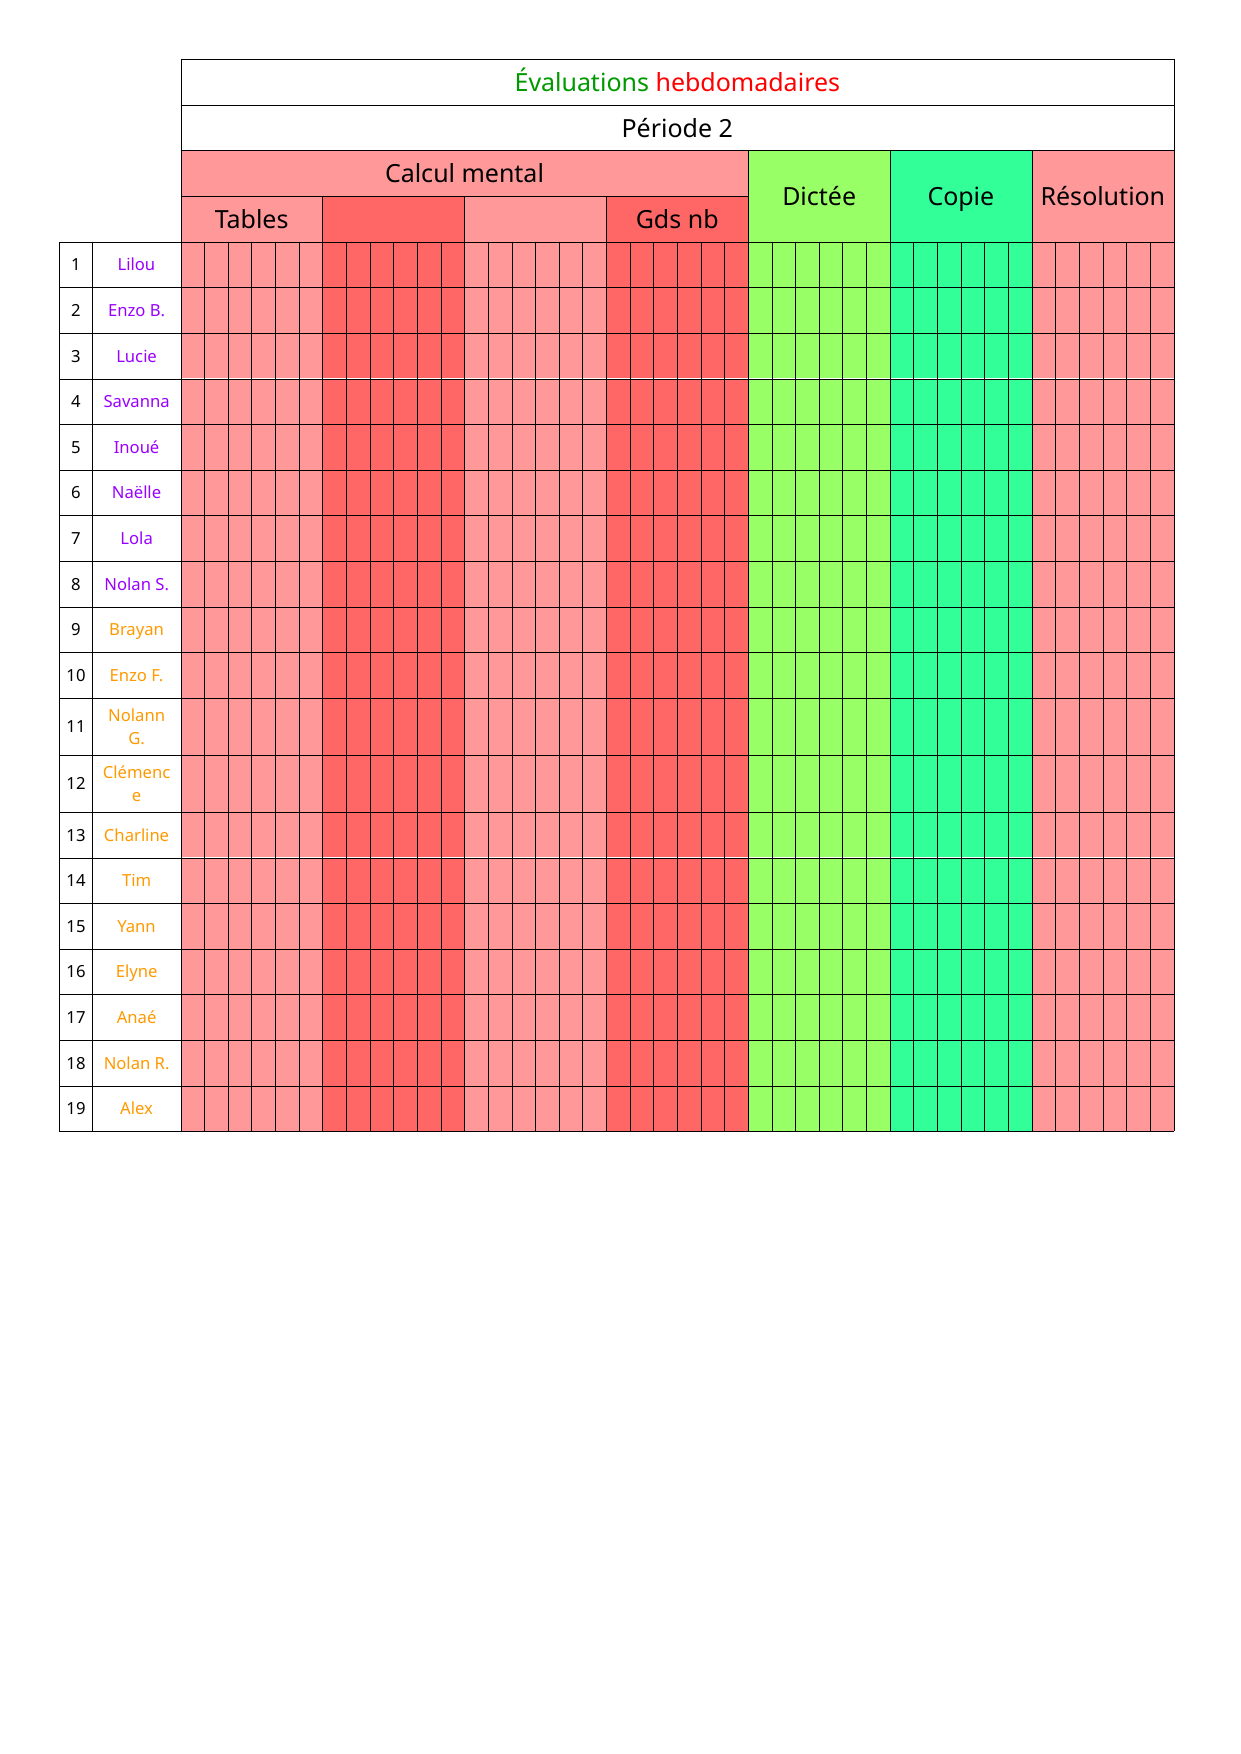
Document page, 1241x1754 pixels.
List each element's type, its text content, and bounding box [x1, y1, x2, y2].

table_cell [962, 288, 984, 333]
table_cell [702, 1087, 724, 1131]
table_cell [442, 1041, 464, 1086]
table_cell [1056, 425, 1079, 470]
table_cell [1104, 288, 1126, 333]
table_cell [843, 756, 866, 812]
table_cell [560, 288, 582, 333]
table_cell [1056, 699, 1079, 755]
table_cell [702, 904, 724, 949]
table_cell [276, 608, 299, 652]
table_cell Yann [93, 904, 181, 949]
table_cell [347, 380, 370, 424]
table_cell [773, 516, 795, 561]
table_cell [1151, 653, 1174, 698]
table_cell [702, 516, 724, 561]
table_cell [773, 756, 795, 812]
table_cell [418, 904, 441, 949]
table_cell [631, 608, 653, 652]
table_cell [513, 425, 535, 470]
table_cell [1104, 608, 1126, 652]
table_cell [702, 471, 724, 515]
table_cell [1009, 243, 1032, 287]
table_cell [820, 995, 842, 1040]
table_cell [607, 425, 630, 470]
table_cell [962, 471, 984, 515]
table_cell [252, 1087, 275, 1131]
table_cell [489, 471, 512, 515]
table_cell [371, 1087, 393, 1131]
table_cell [276, 995, 299, 1040]
table_cell [182, 243, 204, 287]
table_cell [300, 699, 322, 755]
table_cell [891, 653, 913, 698]
table_cell [229, 813, 251, 857]
table_cell [300, 950, 322, 994]
table_cell [394, 608, 417, 652]
table_cell [442, 950, 464, 994]
table_cell [867, 904, 890, 949]
table_cell [796, 380, 819, 424]
table_cell [560, 1041, 582, 1086]
table_cell [820, 608, 842, 652]
table_cell [252, 562, 275, 607]
table_cell [867, 653, 890, 698]
table_cell [300, 334, 322, 378]
table_cell [820, 288, 842, 333]
table_cell [276, 516, 299, 561]
table_cell [678, 653, 701, 698]
table_cell Copie [891, 151, 1032, 242]
table_cell [560, 813, 582, 857]
table_cell [347, 813, 370, 857]
table_cell [442, 380, 464, 424]
table_cell [229, 1041, 251, 1086]
table_cell [654, 756, 677, 812]
table_cell [347, 995, 370, 1040]
table_cell [394, 859, 417, 903]
table_cell [489, 1087, 512, 1131]
table_cell [607, 380, 630, 424]
table_cell [725, 425, 748, 470]
table_cell [560, 562, 582, 607]
table_cell [1009, 756, 1032, 812]
table_cell [867, 756, 890, 812]
table_cell [1056, 243, 1079, 287]
table_cell [583, 653, 606, 698]
table_cell [938, 562, 961, 607]
table_cell [1127, 859, 1150, 903]
table_cell [891, 904, 913, 949]
table_cell [513, 699, 535, 755]
table_cell [489, 995, 512, 1040]
table_cell [631, 1041, 653, 1086]
table_cell [773, 334, 795, 378]
table_cell [465, 288, 488, 333]
table_cell [513, 950, 535, 994]
table_cell [631, 653, 653, 698]
table_cell [394, 471, 417, 515]
table_cell [1033, 380, 1055, 424]
table_cell [182, 288, 204, 333]
table_cell [631, 562, 653, 607]
table_cell [985, 950, 1008, 994]
table_cell [536, 813, 559, 857]
table_cell [773, 859, 795, 903]
table_cell [985, 995, 1008, 1040]
table_cell 16 [60, 950, 92, 994]
table_cell [631, 380, 653, 424]
table_cell [1056, 653, 1079, 698]
table_cell [725, 859, 748, 903]
table_cell [252, 813, 275, 857]
table_cell [300, 608, 322, 652]
table_cell Dictée [749, 151, 890, 242]
table_cell [300, 288, 322, 333]
table_cell [418, 950, 441, 994]
table_cell [867, 334, 890, 378]
table_cell [276, 904, 299, 949]
table_cell [583, 1087, 606, 1131]
table_cell [702, 562, 724, 607]
table_cell [867, 859, 890, 903]
table_cell [891, 425, 913, 470]
table_cell [418, 653, 441, 698]
table_cell [323, 471, 346, 515]
table_cell [465, 562, 488, 607]
table_cell [796, 516, 819, 561]
table_cell [702, 756, 724, 812]
table_cell [1080, 471, 1103, 515]
table_cell [536, 608, 559, 652]
table_cell [678, 699, 701, 755]
table_cell [867, 425, 890, 470]
table_cell [394, 380, 417, 424]
table_cell [914, 1041, 937, 1086]
table_cell [1080, 1041, 1103, 1086]
table_cell [371, 699, 393, 755]
table_cell [583, 756, 606, 812]
table_cell [300, 516, 322, 561]
table_cell [985, 243, 1008, 287]
table_cell [678, 425, 701, 470]
table_cell [371, 562, 393, 607]
table_cell [938, 859, 961, 903]
table_cell [229, 608, 251, 652]
table_cell 9 [60, 608, 92, 652]
table_cell [276, 425, 299, 470]
table_cell [1127, 243, 1150, 287]
table_cell [1033, 813, 1055, 857]
table_cell [1009, 950, 1032, 994]
table_cell [489, 334, 512, 378]
table_cell [394, 653, 417, 698]
table_cell [1151, 516, 1174, 561]
table_cell [394, 288, 417, 333]
table_cell [560, 859, 582, 903]
table_cell [442, 288, 464, 333]
table_cell [513, 653, 535, 698]
table_cell [1127, 756, 1150, 812]
table_cell [1127, 699, 1150, 755]
table_cell [725, 334, 748, 378]
table_cell [702, 288, 724, 333]
table_cell [796, 562, 819, 607]
table_cell [229, 288, 251, 333]
table_cell [536, 699, 559, 755]
table_cell [489, 950, 512, 994]
table_cell [867, 1087, 890, 1131]
table_cell [418, 425, 441, 470]
table_cell [513, 562, 535, 607]
table_cell [820, 471, 842, 515]
table_cell [631, 288, 653, 333]
table_cell [229, 471, 251, 515]
table_cell [418, 380, 441, 424]
table_cell [347, 699, 370, 755]
table_cell [985, 516, 1008, 561]
table_cell [1009, 859, 1032, 903]
table_cell [560, 608, 582, 652]
table_cell [1151, 288, 1174, 333]
table_cell [583, 859, 606, 903]
table_cell [914, 471, 937, 515]
table_cell [773, 995, 795, 1040]
table_cell [985, 1087, 1008, 1131]
table_cell [678, 380, 701, 424]
table_cell [631, 859, 653, 903]
table_cell [654, 859, 677, 903]
table_cell [560, 516, 582, 561]
table_cell [749, 608, 772, 652]
table_cell [654, 699, 677, 755]
table_cell [418, 288, 441, 333]
table_cell Gds nb [607, 197, 748, 242]
table_cell [843, 904, 866, 949]
table_cell [914, 1087, 937, 1131]
table_cell [891, 756, 913, 812]
table_cell [820, 950, 842, 994]
table_cell [205, 471, 228, 515]
table_cell Charline [93, 813, 181, 857]
table_cell [465, 425, 488, 470]
table_cell [1127, 1087, 1150, 1131]
table_cell [820, 904, 842, 949]
table_cell [891, 380, 913, 424]
table_cell [938, 471, 961, 515]
table_cell [205, 813, 228, 857]
table_cell [631, 699, 653, 755]
table_cell [371, 471, 393, 515]
table_cell [347, 859, 370, 903]
table_cell [583, 995, 606, 1040]
table_cell [182, 653, 204, 698]
table_cell [536, 1041, 559, 1086]
table_cell [418, 859, 441, 903]
table_cell [773, 1087, 795, 1131]
table_cell [1127, 562, 1150, 607]
table_cell [513, 471, 535, 515]
table_cell [323, 950, 346, 994]
table_cell [938, 756, 961, 812]
table_cell [536, 471, 559, 515]
table_cell [513, 243, 535, 287]
table_cell [465, 334, 488, 378]
table_cell [1104, 380, 1126, 424]
table_cell [276, 859, 299, 903]
table_cell [938, 1041, 961, 1086]
table_cell [513, 756, 535, 812]
table_cell [1104, 699, 1126, 755]
table_cell [867, 243, 890, 287]
table_cell [1056, 756, 1079, 812]
table_cell [229, 516, 251, 561]
table_cell [1080, 756, 1103, 812]
table_cell [749, 653, 772, 698]
table_cell [891, 859, 913, 903]
table_cell [1033, 859, 1055, 903]
table_cell [607, 562, 630, 607]
table_cell [323, 813, 346, 857]
table_cell [985, 859, 1008, 903]
table_cell 3 [60, 334, 92, 378]
table_cell [371, 425, 393, 470]
table_cell 1 [60, 243, 92, 287]
table_cell Résolution [1033, 151, 1174, 242]
table_cell [607, 904, 630, 949]
table_cell [843, 516, 866, 561]
table_cell [773, 288, 795, 333]
table_cell [347, 334, 370, 378]
table_cell [276, 653, 299, 698]
table_cell [229, 859, 251, 903]
table_cell [347, 288, 370, 333]
table_cell [418, 608, 441, 652]
table_cell [182, 334, 204, 378]
table_cell [1127, 288, 1150, 333]
table_cell [749, 334, 772, 378]
table_cell [796, 1041, 819, 1086]
table_cell [1080, 380, 1103, 424]
table_cell [938, 288, 961, 333]
table_cell [1104, 471, 1126, 515]
table_cell [182, 699, 204, 755]
table_cell [607, 813, 630, 857]
table_cell [1033, 562, 1055, 607]
table_cell [442, 904, 464, 949]
table_cell [276, 334, 299, 378]
table_cell [962, 950, 984, 994]
table_cell [347, 562, 370, 607]
table_cell [229, 562, 251, 607]
table_cell [867, 471, 890, 515]
table_cell [891, 471, 913, 515]
table_cell [820, 243, 842, 287]
table_cell [607, 699, 630, 755]
table_cell [276, 1087, 299, 1131]
table_cell [300, 995, 322, 1040]
table_cell [938, 904, 961, 949]
table_cell [914, 699, 937, 755]
table_cell [867, 608, 890, 652]
table_cell [1056, 813, 1079, 857]
table_cell [489, 756, 512, 812]
table_cell [725, 608, 748, 652]
table_cell [985, 1041, 1008, 1086]
table_cell [749, 425, 772, 470]
table_cell [1127, 334, 1150, 378]
table_cell [985, 380, 1008, 424]
table_cell [252, 653, 275, 698]
table_cell [182, 608, 204, 652]
table_cell [796, 243, 819, 287]
table_cell [938, 243, 961, 287]
table_cell [583, 471, 606, 515]
table_cell [607, 950, 630, 994]
table_cell Naëlle [93, 471, 181, 515]
table_cell [843, 699, 866, 755]
table_cell [725, 813, 748, 857]
table_cell [465, 1041, 488, 1086]
table_cell [962, 334, 984, 378]
table_cell [394, 699, 417, 755]
table_cell [654, 995, 677, 1040]
table_cell [300, 562, 322, 607]
table_cell [323, 995, 346, 1040]
table_cell [560, 1087, 582, 1131]
table_cell [465, 995, 488, 1040]
table_cell [205, 288, 228, 333]
table_cell [631, 334, 653, 378]
table_cell [560, 995, 582, 1040]
table_cell [536, 653, 559, 698]
table_cell [347, 756, 370, 812]
table_cell [442, 1087, 464, 1131]
table_cell [843, 1041, 866, 1086]
table_cell [252, 904, 275, 949]
table_cell [654, 516, 677, 561]
table_cell [371, 608, 393, 652]
table_cell [1056, 288, 1079, 333]
table_cell [465, 380, 488, 424]
table_cell [1080, 334, 1103, 378]
table_cell [914, 425, 937, 470]
table_cell [796, 1087, 819, 1131]
table_cell [725, 904, 748, 949]
table_cell [323, 197, 464, 242]
table_cell [654, 471, 677, 515]
table_cell [560, 334, 582, 378]
table_cell [631, 243, 653, 287]
table_cell [1127, 380, 1150, 424]
table_cell [891, 516, 913, 561]
table_cell [796, 995, 819, 1040]
table_cell [300, 1087, 322, 1131]
table_cell [1033, 243, 1055, 287]
table_cell [1127, 904, 1150, 949]
table_cell [229, 904, 251, 949]
table_cell [702, 653, 724, 698]
table_cell [394, 950, 417, 994]
table_cell [536, 995, 559, 1040]
table_cell Brayan [93, 608, 181, 652]
table_cell [749, 562, 772, 607]
table_cell [914, 243, 937, 287]
table_cell [962, 425, 984, 470]
table_cell [891, 243, 913, 287]
table_cell [867, 288, 890, 333]
table_cell [182, 425, 204, 470]
table_cell [702, 950, 724, 994]
table_cell [418, 995, 441, 1040]
table_cell [725, 950, 748, 994]
table_cell [891, 288, 913, 333]
table_cell Lilou [93, 243, 181, 287]
table_cell [962, 1087, 984, 1131]
table_cell [489, 653, 512, 698]
table_cell [678, 334, 701, 378]
table_cell [276, 756, 299, 812]
table_cell [1127, 608, 1150, 652]
table_cell [442, 756, 464, 812]
table_cell [347, 243, 370, 287]
table_cell [1104, 1041, 1126, 1086]
table_cell [749, 859, 772, 903]
table_cell [1033, 608, 1055, 652]
table_cell [773, 653, 795, 698]
table_cell [418, 813, 441, 857]
table_cell [796, 904, 819, 949]
table_cell [962, 813, 984, 857]
table_cell [300, 425, 322, 470]
table_cell [1151, 562, 1174, 607]
table_cell [607, 1087, 630, 1131]
table_cell [1033, 1087, 1055, 1131]
table_cell [1104, 859, 1126, 903]
table_cell [962, 859, 984, 903]
table_cell [796, 950, 819, 994]
table_cell [560, 904, 582, 949]
table_cell [938, 334, 961, 378]
table_cell 13 [60, 813, 92, 857]
table_cell [583, 699, 606, 755]
table_cell 12 [60, 756, 92, 812]
table_cell [914, 608, 937, 652]
table_cell [985, 471, 1008, 515]
table_cell [1056, 950, 1079, 994]
table_cell [796, 425, 819, 470]
table_cell [607, 1041, 630, 1086]
table_cell [607, 334, 630, 378]
table_cell 4 [60, 380, 92, 424]
table_cell [252, 1041, 275, 1086]
table_cell [607, 653, 630, 698]
table_cell [465, 756, 488, 812]
table_cell [182, 1041, 204, 1086]
table_cell [749, 516, 772, 561]
table_cell [867, 1041, 890, 1086]
table_cell [1033, 425, 1055, 470]
table_cell Tim [93, 859, 181, 903]
table_cell [536, 425, 559, 470]
table_cell [276, 1041, 299, 1086]
table_cell 15 [60, 904, 92, 949]
table_cell [276, 288, 299, 333]
table_cell [1056, 562, 1079, 607]
table_cell [252, 380, 275, 424]
table_cell [1127, 425, 1150, 470]
table_cell [654, 608, 677, 652]
table_cell [1009, 995, 1032, 1040]
table_cell [678, 516, 701, 561]
table_cell [867, 950, 890, 994]
table_cell [442, 243, 464, 287]
table_cell [607, 995, 630, 1040]
table_cell [1009, 380, 1032, 424]
table_cell [59, 105, 92, 150]
table_cell [725, 562, 748, 607]
table_cell [394, 516, 417, 561]
table_cell [914, 516, 937, 561]
table_cell [1151, 608, 1174, 652]
table_cell [536, 950, 559, 994]
table_cell [796, 859, 819, 903]
table_cell [300, 1041, 322, 1086]
table_header [92, 59, 181, 105]
table_cell [513, 334, 535, 378]
table_cell [678, 288, 701, 333]
table_cell [607, 756, 630, 812]
table_cell [252, 699, 275, 755]
table_cell [394, 1087, 417, 1131]
table_cell [962, 380, 984, 424]
table_cell [962, 608, 984, 652]
table_cell [394, 756, 417, 812]
table_cell [962, 516, 984, 561]
table_cell [1151, 380, 1174, 424]
table_cell [702, 334, 724, 378]
table_cell [914, 334, 937, 378]
table_cell [583, 1041, 606, 1086]
table_cell [323, 288, 346, 333]
table_cell [394, 562, 417, 607]
table_cell [725, 756, 748, 812]
table_cell Enzo F. [93, 653, 181, 698]
table_cell [843, 1087, 866, 1131]
table_cell [371, 1041, 393, 1086]
table_cell [1080, 288, 1103, 333]
table_cell [654, 1087, 677, 1131]
table_cell [465, 608, 488, 652]
table_cell [560, 425, 582, 470]
table_cell [205, 950, 228, 994]
table_cell [796, 813, 819, 857]
table_cell [182, 756, 204, 812]
table_cell [418, 243, 441, 287]
table_cell [820, 334, 842, 378]
table_cell [1151, 995, 1174, 1040]
table_cell [371, 380, 393, 424]
table_cell [654, 813, 677, 857]
table_cell [465, 471, 488, 515]
table_cell [536, 859, 559, 903]
table_cell Nolan S. [93, 562, 181, 607]
table_cell [583, 950, 606, 994]
table_cell [442, 699, 464, 755]
table_cell [1009, 1041, 1032, 1086]
table_cell [1033, 995, 1055, 1040]
table_cell [796, 699, 819, 755]
table_cell [92, 150, 181, 196]
table_cell [843, 288, 866, 333]
table_cell [796, 288, 819, 333]
table_cell [513, 1041, 535, 1086]
table_cell [489, 516, 512, 561]
table_cell [182, 471, 204, 515]
table_cell [1151, 813, 1174, 857]
table_cell [300, 653, 322, 698]
table_cell [252, 608, 275, 652]
table_cell [631, 1087, 653, 1131]
table_cell [1080, 425, 1103, 470]
table_cell [843, 425, 866, 470]
table_cell [323, 334, 346, 378]
table_cell [796, 653, 819, 698]
table_cell 6 [60, 471, 92, 515]
table_cell [938, 1087, 961, 1131]
table_cell [489, 699, 512, 755]
table_cell [1009, 288, 1032, 333]
table_cell [938, 425, 961, 470]
table_cell [1104, 653, 1126, 698]
table_cell [182, 1087, 204, 1131]
table_cell [371, 653, 393, 698]
table_cell [583, 288, 606, 333]
table_cell [583, 425, 606, 470]
table_cell [205, 995, 228, 1040]
table_cell [560, 699, 582, 755]
table_cell [1127, 813, 1150, 857]
table_cell [938, 699, 961, 755]
table_cell 18 [60, 1041, 92, 1086]
table_cell [749, 995, 772, 1040]
table_cell Tables [182, 197, 322, 242]
table_cell [418, 516, 441, 561]
table_cell [962, 562, 984, 607]
table_cell [607, 243, 630, 287]
table_cell [229, 756, 251, 812]
table_cell [300, 859, 322, 903]
table_cell [347, 1087, 370, 1131]
table_cell [276, 699, 299, 755]
table_cell [891, 334, 913, 378]
table_cell [323, 562, 346, 607]
table_cell [820, 1087, 842, 1131]
table_cell [276, 813, 299, 857]
table_cell 19 [60, 1087, 92, 1131]
table_cell [418, 1087, 441, 1131]
table_cell 8 [60, 562, 92, 607]
table_cell [513, 904, 535, 949]
table_cell [985, 288, 1008, 333]
table_cell [560, 653, 582, 698]
table_cell [276, 562, 299, 607]
table_cell [702, 859, 724, 903]
table_cell [938, 516, 961, 561]
table_cell [796, 756, 819, 812]
table_cell [938, 995, 961, 1040]
table_cell [820, 699, 842, 755]
table_cell [465, 516, 488, 561]
table_cell [300, 756, 322, 812]
table_cell [583, 243, 606, 287]
table_cell [702, 1041, 724, 1086]
table_cell [867, 813, 890, 857]
table_cell [725, 288, 748, 333]
table_cell [843, 813, 866, 857]
table_cell [252, 995, 275, 1040]
table_cell [914, 756, 937, 812]
table_cell [300, 243, 322, 287]
table_cell [205, 243, 228, 287]
table_cell [914, 859, 937, 903]
table_cell [59, 150, 92, 196]
table_cell [702, 608, 724, 652]
table_cell [252, 950, 275, 994]
table_cell [465, 813, 488, 857]
table_cell [1009, 425, 1032, 470]
table_cell [394, 1041, 417, 1086]
table_cell [583, 334, 606, 378]
table_cell [843, 608, 866, 652]
table_cell [1151, 243, 1174, 287]
table_cell [773, 243, 795, 287]
table_cell [1080, 699, 1103, 755]
table_cell [371, 859, 393, 903]
table_cell [300, 813, 322, 857]
table_cell [1009, 516, 1032, 561]
table_cell [773, 471, 795, 515]
table_cell [654, 653, 677, 698]
table_cell [631, 516, 653, 561]
table_cell Nolan R. [93, 1041, 181, 1086]
table_cell [182, 380, 204, 424]
table_cell [1104, 813, 1126, 857]
table_cell [702, 813, 724, 857]
table_cell [394, 243, 417, 287]
table_cell [938, 813, 961, 857]
table_cell 14 [60, 859, 92, 903]
table_cell [1127, 995, 1150, 1040]
table_cell [891, 608, 913, 652]
table_cell [583, 562, 606, 607]
table_cell [1151, 756, 1174, 812]
table_cell [347, 425, 370, 470]
table_cell [891, 1041, 913, 1086]
table_cell [1056, 516, 1079, 561]
table_cell [182, 516, 204, 561]
table_cell [631, 950, 653, 994]
table_cell [536, 562, 559, 607]
table_cell [820, 516, 842, 561]
table_cell Période 2 [182, 106, 1174, 150]
table_cell [607, 288, 630, 333]
table_cell [560, 950, 582, 994]
table_cell 5 [60, 425, 92, 470]
table_cell [300, 904, 322, 949]
table_cell [1080, 950, 1103, 994]
table_cell [796, 608, 819, 652]
table_cell [631, 813, 653, 857]
table_cell [252, 334, 275, 378]
table_cell [631, 995, 653, 1040]
table_cell [442, 334, 464, 378]
table_cell [914, 562, 937, 607]
table_cell 10 [60, 653, 92, 698]
table_cell [489, 288, 512, 333]
table_cell [843, 653, 866, 698]
table_cell [654, 288, 677, 333]
table_cell [985, 425, 1008, 470]
table_cell [1080, 1087, 1103, 1131]
table_cell [749, 1087, 772, 1131]
table_cell [252, 243, 275, 287]
table_cell [1033, 516, 1055, 561]
table_cell [725, 653, 748, 698]
table_cell [607, 516, 630, 561]
table_cell [1127, 516, 1150, 561]
table_cell [938, 653, 961, 698]
table_cell [1104, 995, 1126, 1040]
table_cell [654, 904, 677, 949]
table_cell [725, 380, 748, 424]
table_cell [773, 562, 795, 607]
table_cell [725, 699, 748, 755]
table_cell [347, 1041, 370, 1086]
table_cell [1056, 1087, 1079, 1131]
table_cell [1033, 699, 1055, 755]
table_cell [914, 950, 937, 994]
table_cell [607, 608, 630, 652]
table_cell [513, 516, 535, 561]
table_cell Calcul mental [182, 151, 748, 196]
table_cell [867, 380, 890, 424]
table_cell [725, 516, 748, 561]
table_cell [914, 380, 937, 424]
table_cell [205, 653, 228, 698]
table_cell 17 [60, 995, 92, 1040]
table_cell [205, 859, 228, 903]
table_cell [843, 471, 866, 515]
table_cell [252, 756, 275, 812]
table_cell [276, 380, 299, 424]
table_cell [1104, 516, 1126, 561]
table_cell [92, 105, 181, 150]
table_cell [867, 699, 890, 755]
table_cell [985, 562, 1008, 607]
table_cell [891, 813, 913, 857]
table_cell [229, 1087, 251, 1131]
table_cell [1151, 1041, 1174, 1086]
table_cell [749, 380, 772, 424]
table_cell [1104, 756, 1126, 812]
table_cell [678, 950, 701, 994]
table_cell [1033, 1041, 1055, 1086]
table_header [59, 59, 92, 105]
table_cell [773, 813, 795, 857]
table_cell [702, 995, 724, 1040]
table_cell [229, 950, 251, 994]
table_cell [985, 334, 1008, 378]
table_cell [489, 380, 512, 424]
table_cell [1033, 471, 1055, 515]
table_cell [1033, 950, 1055, 994]
table_cell [536, 516, 559, 561]
table_cell [749, 243, 772, 287]
table_header Évaluations hebdomadaires [182, 60, 1174, 105]
table_cell [891, 562, 913, 607]
table_cell [465, 197, 606, 242]
table_cell [985, 653, 1008, 698]
table_cell [914, 995, 937, 1040]
table_cell [820, 756, 842, 812]
table_cell [985, 608, 1008, 652]
table_cell [418, 699, 441, 755]
table_cell [371, 516, 393, 561]
table_cell [536, 380, 559, 424]
table_cell [843, 334, 866, 378]
table_cell [347, 904, 370, 949]
table_cell [205, 1041, 228, 1086]
table_cell [654, 562, 677, 607]
table_cell Lola [93, 516, 181, 561]
table_cell [1104, 562, 1126, 607]
table_cell [962, 904, 984, 949]
table_cell [725, 243, 748, 287]
table_cell [962, 1041, 984, 1086]
table_cell [205, 380, 228, 424]
table_cell [1033, 653, 1055, 698]
table_cell [820, 562, 842, 607]
table_cell [773, 699, 795, 755]
table_cell [678, 904, 701, 949]
table_cell [182, 995, 204, 1040]
table_cell [678, 562, 701, 607]
table_cell Savanna [93, 380, 181, 424]
table_cell [1104, 904, 1126, 949]
table_cell [985, 904, 1008, 949]
table_cell [749, 471, 772, 515]
table_cell [749, 950, 772, 994]
table_cell [276, 243, 299, 287]
table_cell [843, 859, 866, 903]
table_cell [749, 904, 772, 949]
table_cell [323, 904, 346, 949]
table_cell [820, 1041, 842, 1086]
table_cell [1056, 859, 1079, 903]
table_cell [1056, 334, 1079, 378]
table_cell [1080, 243, 1103, 287]
table_cell [560, 243, 582, 287]
table_cell [1104, 425, 1126, 470]
table_cell [1151, 471, 1174, 515]
table_cell [182, 904, 204, 949]
table_cell [442, 653, 464, 698]
table_cell [631, 471, 653, 515]
table_cell [1151, 334, 1174, 378]
table_cell [820, 859, 842, 903]
table_cell [1009, 562, 1032, 607]
table_cell [489, 243, 512, 287]
table_cell [1080, 562, 1103, 607]
table_cell [229, 380, 251, 424]
table_cell [749, 288, 772, 333]
table_cell [347, 516, 370, 561]
table_cell [513, 288, 535, 333]
table_cell [914, 904, 937, 949]
table_cell [323, 608, 346, 652]
table_cell [323, 243, 346, 287]
table_cell [1104, 1087, 1126, 1131]
table_cell [465, 950, 488, 994]
table_cell [465, 904, 488, 949]
table_cell [654, 950, 677, 994]
table_cell [654, 1041, 677, 1086]
table_cell [205, 608, 228, 652]
table_cell [465, 653, 488, 698]
table_cell [702, 243, 724, 287]
table_cell [1104, 950, 1126, 994]
table_cell [323, 653, 346, 698]
table_cell 2 [60, 288, 92, 333]
table_cell [1056, 1041, 1079, 1086]
table_cell [442, 471, 464, 515]
table_cell [962, 653, 984, 698]
table_cell [442, 608, 464, 652]
table_cell Alex [93, 1087, 181, 1131]
table_cell [773, 380, 795, 424]
table_cell [394, 813, 417, 857]
table_cell [749, 756, 772, 812]
table_cell [820, 380, 842, 424]
table_cell [536, 904, 559, 949]
table_cell [323, 859, 346, 903]
table_cell [654, 334, 677, 378]
table_cell [182, 813, 204, 857]
table_cell [300, 380, 322, 424]
table_cell [1151, 699, 1174, 755]
table_cell Nolann G. [93, 699, 181, 755]
table_cell [1080, 516, 1103, 561]
table_cell [1080, 653, 1103, 698]
table_cell [985, 813, 1008, 857]
table_cell [1056, 608, 1079, 652]
table_cell [205, 562, 228, 607]
table_cell [323, 380, 346, 424]
table_cell [442, 813, 464, 857]
table_cell [536, 1087, 559, 1131]
table_cell [843, 995, 866, 1040]
table_cell [1009, 813, 1032, 857]
table_cell Elyne [93, 950, 181, 994]
table_cell [371, 288, 393, 333]
table_cell [1151, 859, 1174, 903]
table_cell [536, 334, 559, 378]
table_cell [536, 288, 559, 333]
table_cell [205, 516, 228, 561]
table_cell [323, 425, 346, 470]
table_cell [371, 995, 393, 1040]
table_cell [347, 608, 370, 652]
table_cell [418, 1041, 441, 1086]
table_cell [1104, 243, 1126, 287]
table_cell [371, 813, 393, 857]
table_cell [1009, 699, 1032, 755]
table_cell [252, 425, 275, 470]
table_cell [205, 904, 228, 949]
table_cell [607, 859, 630, 903]
table_cell [252, 471, 275, 515]
table_cell [276, 471, 299, 515]
table_cell [654, 425, 677, 470]
table_cell [962, 243, 984, 287]
table_cell [1080, 995, 1103, 1040]
table_cell [678, 471, 701, 515]
table_cell [631, 904, 653, 949]
table_cell [229, 243, 251, 287]
table_cell [489, 904, 512, 949]
table_cell [891, 699, 913, 755]
table_cell [891, 995, 913, 1040]
table_cell [394, 904, 417, 949]
table_cell [323, 516, 346, 561]
table_cell [678, 1087, 701, 1131]
table_cell [1080, 904, 1103, 949]
table_cell [323, 756, 346, 812]
table_cell [1033, 288, 1055, 333]
table_cell [843, 950, 866, 994]
table_cell [465, 1087, 488, 1131]
table_cell [773, 1041, 795, 1086]
table_cell [1127, 1041, 1150, 1086]
table_cell [1056, 471, 1079, 515]
table_cell [891, 950, 913, 994]
table_cell [229, 995, 251, 1040]
table_cell [985, 756, 1008, 812]
table_cell [867, 995, 890, 1040]
table_cell [59, 196, 92, 242]
table_cell [489, 425, 512, 470]
table_cell [465, 699, 488, 755]
table_cell [820, 425, 842, 470]
table_cell Inoué [93, 425, 181, 470]
table_cell [938, 950, 961, 994]
table_cell [773, 950, 795, 994]
table_cell [513, 995, 535, 1040]
table_cell [205, 1087, 228, 1131]
table_cell [820, 813, 842, 857]
table_cell [938, 608, 961, 652]
table_cell [914, 653, 937, 698]
table_cell [182, 562, 204, 607]
table_cell [654, 243, 677, 287]
table_cell [229, 699, 251, 755]
table_cell [962, 699, 984, 755]
table_cell 7 [60, 516, 92, 561]
table_cell [323, 1041, 346, 1086]
table_cell [914, 288, 937, 333]
table_cell [442, 995, 464, 1040]
table_cell [678, 995, 701, 1040]
table_cell [536, 756, 559, 812]
table_cell [513, 859, 535, 903]
table_cell [725, 1087, 748, 1131]
table_cell [323, 699, 346, 755]
table_cell [607, 471, 630, 515]
table_cell [820, 653, 842, 698]
table_cell [442, 562, 464, 607]
table_cell [489, 813, 512, 857]
table_cell [773, 608, 795, 652]
table_cell [1056, 995, 1079, 1040]
table_cell Anaé [93, 995, 181, 1040]
table_cell [1080, 608, 1103, 652]
table_cell [1080, 813, 1103, 857]
table_cell [394, 334, 417, 378]
table_cell [1056, 904, 1079, 949]
table_cell [229, 653, 251, 698]
table_cell [985, 699, 1008, 755]
table_cell [442, 859, 464, 903]
table_cell [205, 334, 228, 378]
table_cell [513, 608, 535, 652]
table_cell [749, 813, 772, 857]
table_cell [465, 859, 488, 903]
table_cell [1033, 904, 1055, 949]
table_cell [725, 1041, 748, 1086]
table_cell [1151, 425, 1174, 470]
table_cell 11 [60, 699, 92, 755]
table_cell [465, 243, 488, 287]
table_cell Clémence [93, 756, 181, 812]
table_cell [583, 380, 606, 424]
table_cell [702, 425, 724, 470]
table_cell [560, 380, 582, 424]
table_cell [347, 950, 370, 994]
table_cell [560, 471, 582, 515]
table_cell [631, 425, 653, 470]
table_cell [489, 562, 512, 607]
table_cell [394, 425, 417, 470]
table_cell [442, 516, 464, 561]
table_cell [843, 562, 866, 607]
table_cell [371, 950, 393, 994]
table_cell [229, 334, 251, 378]
table_cell [725, 995, 748, 1040]
table_cell [631, 756, 653, 812]
table_cell [1009, 334, 1032, 378]
table_cell [418, 471, 441, 515]
table_cell [914, 813, 937, 857]
table_cell [749, 1041, 772, 1086]
table_cell [962, 756, 984, 812]
table_cell [252, 516, 275, 561]
table_cell [489, 1041, 512, 1086]
table_cell [1151, 904, 1174, 949]
table_cell [796, 334, 819, 378]
table_cell [962, 995, 984, 1040]
table_cell [371, 904, 393, 949]
table_cell [702, 380, 724, 424]
table_cell [371, 243, 393, 287]
table_cell [1151, 1087, 1174, 1131]
table_cell Lucie [93, 334, 181, 378]
table_cell [702, 699, 724, 755]
table_cell [867, 516, 890, 561]
table_cell [1127, 471, 1150, 515]
table_cell [583, 813, 606, 857]
table_cell [678, 243, 701, 287]
table_cell [1009, 471, 1032, 515]
table_cell [891, 1087, 913, 1131]
table_cell [678, 813, 701, 857]
table_cell [1127, 653, 1150, 698]
table_cell [678, 1041, 701, 1086]
table_cell [583, 516, 606, 561]
table_cell [489, 608, 512, 652]
table_cell [678, 608, 701, 652]
table_cell [489, 859, 512, 903]
table_cell [1127, 950, 1150, 994]
table_cell [583, 904, 606, 949]
table_cell [229, 425, 251, 470]
table_cell [394, 995, 417, 1040]
table_cell [773, 904, 795, 949]
table_cell [371, 334, 393, 378]
table_cell [182, 859, 204, 903]
table_cell [938, 380, 961, 424]
table_cell [418, 756, 441, 812]
table_cell [1009, 653, 1032, 698]
table_cell [513, 813, 535, 857]
table_cell [1151, 950, 1174, 994]
table_cell [371, 756, 393, 812]
table_cell [418, 562, 441, 607]
table_cell [205, 699, 228, 755]
table_cell [92, 196, 181, 242]
table_cell [867, 562, 890, 607]
table_cell [1033, 756, 1055, 812]
table_cell [749, 699, 772, 755]
table_cell [1080, 859, 1103, 903]
table_cell [205, 756, 228, 812]
table_cell [252, 859, 275, 903]
table_cell [560, 756, 582, 812]
table_cell [513, 1087, 535, 1131]
table_cell [1009, 904, 1032, 949]
table_cell [796, 471, 819, 515]
table_cell [654, 380, 677, 424]
table_cell [442, 425, 464, 470]
table_cell [347, 471, 370, 515]
table_cell [536, 243, 559, 287]
table_cell [678, 859, 701, 903]
table_cell [276, 950, 299, 994]
table_cell [725, 471, 748, 515]
table_cell [1033, 334, 1055, 378]
table_cell [843, 243, 866, 287]
table_cell [323, 1087, 346, 1131]
table_cell [513, 380, 535, 424]
table_cell Enzo B. [93, 288, 181, 333]
table_cell [583, 608, 606, 652]
table_cell [300, 471, 322, 515]
table_cell [1009, 608, 1032, 652]
table_cell [205, 425, 228, 470]
table_cell [418, 334, 441, 378]
table_cell [347, 653, 370, 698]
table_cell [1104, 334, 1126, 378]
table_cell [182, 950, 204, 994]
table_cell [843, 380, 866, 424]
table_cell [252, 288, 275, 333]
table_cell [1056, 380, 1079, 424]
table_cell [678, 756, 701, 812]
table_cell [1009, 1087, 1032, 1131]
table_cell [773, 425, 795, 470]
